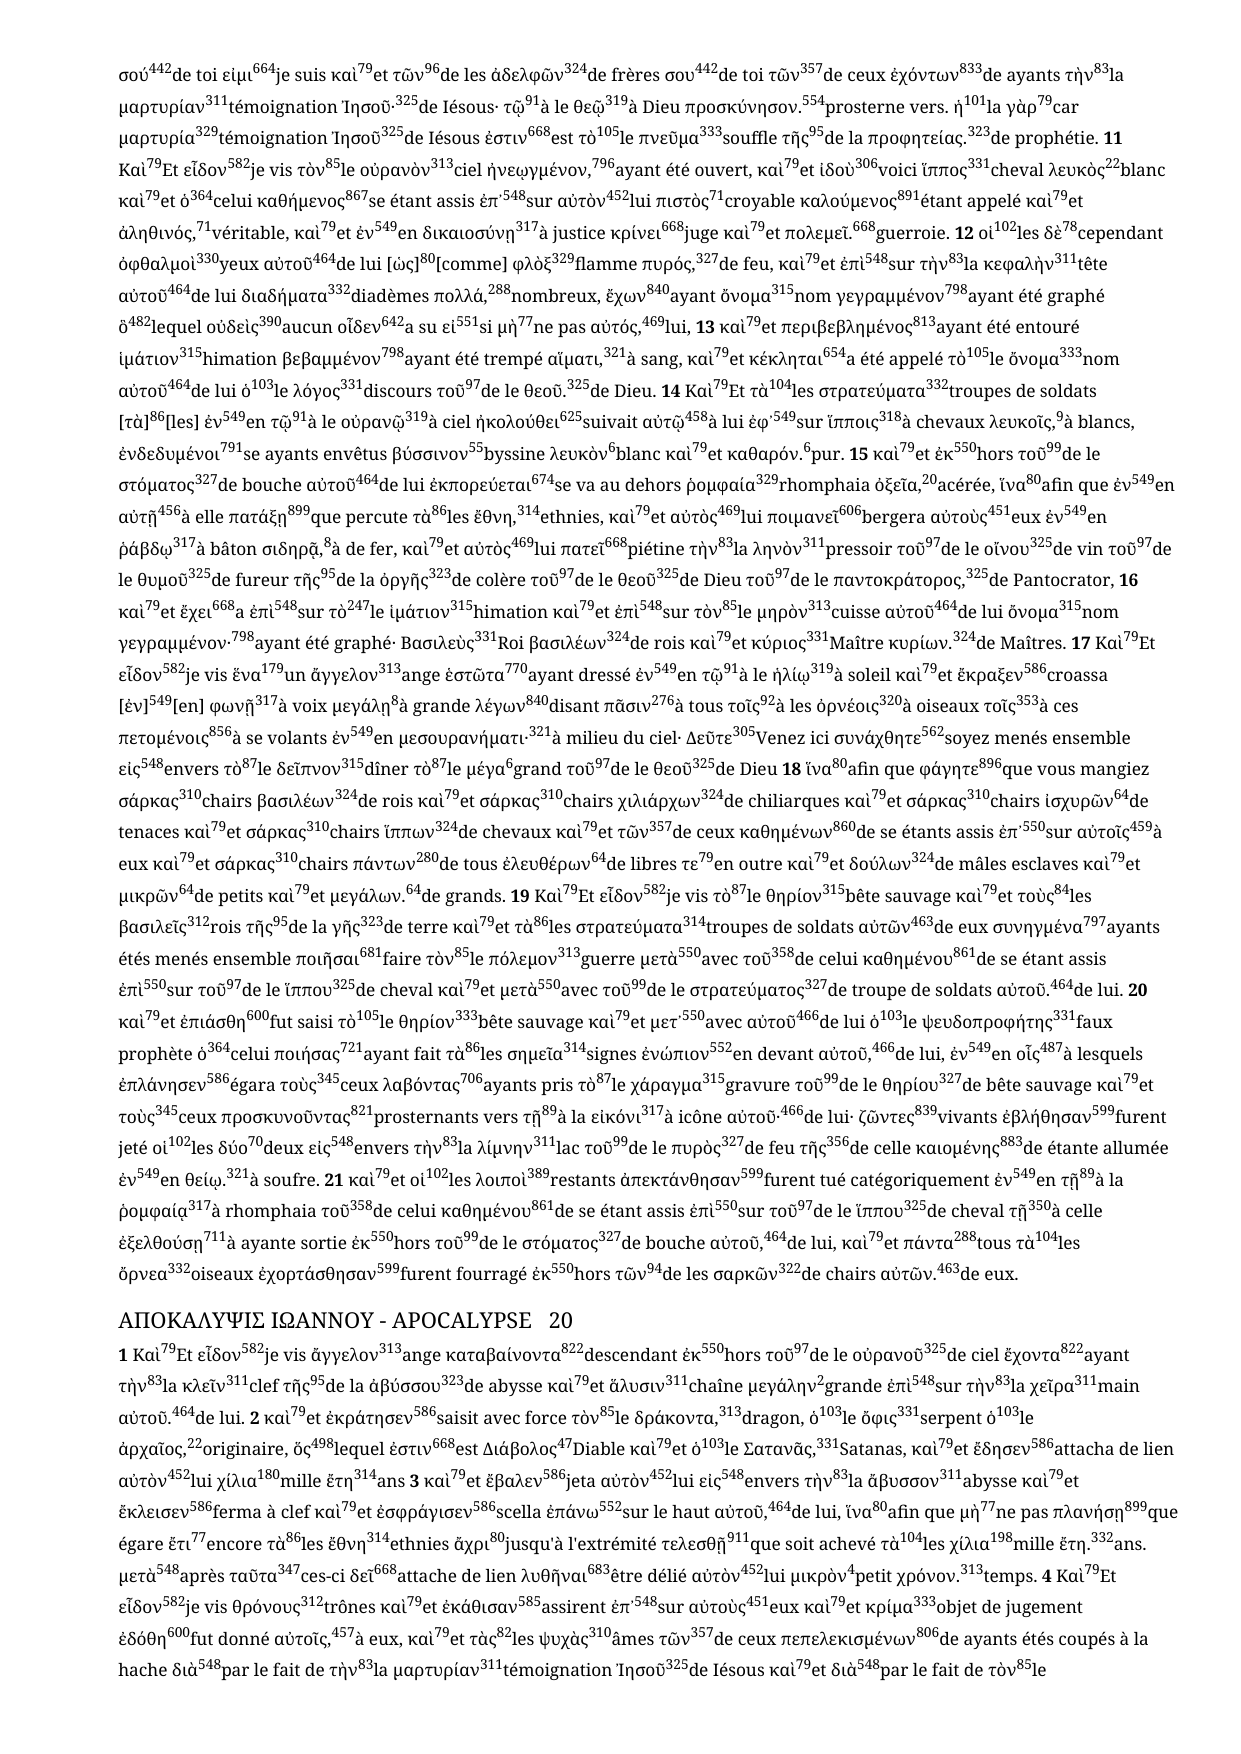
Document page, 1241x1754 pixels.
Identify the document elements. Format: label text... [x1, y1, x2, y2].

text 1 Μετὰ548Après ταῦτα347ces-ci ἤκουσα582j'écoutai ὡς80comme φωνὴν311voix μεγάλην2grande ὄχλου325de foule πολλοῦ281de nombreux ἐν549en τῷ91à le οὐρανῷ319à ciel λεγόντων·833de disants· ἁλληλουϊά·304Allélouia· ἡ101la σωτηρία329sauvetage καὶ79et ἡ101la δόξα329gloire καὶ79et ἡ101la δύναμις329puissance τοῦ97de le θεοῦ325de Dieu ἡμῶν,423de nous, 2 ὅτι80en ce que ἀληθιναὶ68véritables καὶ79et δίκαιαι68justes αἱ100les κρίσεις328jugements αὐτοῦ·464de lui· ὅτι80en ce que ἔκρινεν586jugea τὴν83la πόρνην311pornée τὴν83la μεγάλην2grande ἥτις496laquelle une quelconque ἔφθειρεν625corrompait τὴν83la γῆν311terre ἐν549en τῇ89à la πορνείᾳ317à pornation αὐτῆς,462de elle, καὶ79et ἐξεδίκησεν586vengea τὸ87le αἷμα315sang τῶν96de les δούλων324de mâles esclaves αὐτοῦ464de lui ἐκ550hors χειρὸς323de main αὐτῆς.462de elle. 3 Καὶ79Et δεύτερον77deuxièmement εἴρηκαν·641ont dit· ἁλληλουϊά·304Allélouia· καὶ79et ὁ103le καπνὸς331fumée αὐτῆς462de elle ἀναβαίνει668monte εἰς548envers τοὺς84les αἰῶνας312ères τῶν96de les αἰώνων.324de ères. 4 καὶ79et ἔπεσαν585tombèrent οἱ102les πρεσβύτεροι70plus anciens οἱ102les εἴκοσι196vingt τέσσαρες196quatre καὶ79et τὰ104les τέσσαρα198quatre ζῷα332êtres vivants καὶ79et προσεκύνησαν585prosternèrent vers τῷ91à le θεῷ319à Dieu τῷ352à celui καθημένῳ855à se étant assis ἐπὶ549sur τῷ91à le θρόνῳ319à trône λέγοντες·839disants· ἀμὴν304amen ἁλληλουϊά.304Allélouia. 5 Καὶ79Et φωνὴ329voix ἀπὸ550au loin τοῦ97de le θρόνου325de trône ἐξῆλθεν586sortit λέγουσα·838disante· αἰνεῖτε569louez τῷ91à le θεῷ319à Dieu ἡμῶν423de nous πάντες290tous οἱ108les δοῦλοι336mâles esclaves αὐτοῦ464de lui [καὶ]79[et] οἱ368ceux φοβούμενοι870se effrayants αὐτόν,452lui, οἱ108les μικροὶ75petits καὶ79et οἱ108les μεγάλοι.75grands. 6 Καὶ79Et ἤκουσα582j'écoutai ὡς80comme φωνὴν311voix ὄχλου325de foule πολλοῦ281de nombreux καὶ79et ὡς80comme φωνὴν311voix ὑδάτων326de eaux πολλῶν282de nombreux καὶ79et ὡς80comme φωνὴν311voix βροντῶν322de tonnerres ἰσχυρῶν13de tenaces λεγόντων·833de disants· ἁλληλουϊά,304Allélouia, ὅτι80en ce que ἐβασίλευσεν586fut roi κύριος331Maître ὁ103le θεὸς331Dieu [ἡμῶν]423[de nous] ὁ103le παντοκράτωρ.331Pantocrator. 7 χαίρωμεν916que nous soyons de joie καὶ79et ἀγαλλιῶμεν916que nous exultions καὶ79et δῶμεν894que nous donnions τὴν83la δόξαν311gloire αὐτῷ,458à lui, ὅτι80en ce que ἦλθεν586vint ὁ103le γάμος331mariage τοῦ99de le ἀρνίου327de petit agneau καὶ79et ἡ101la γυνὴ329femme αὐτοῦ464de lui ἡτοίμασεν586prépara ἑαυτὴν526elle-même 8 καὶ79et ἐδόθη600fut donné αὐτῇ456à elle ἵνα80afin que περιβάληται905que se entoure βύσσινον55byssine λαμπρὸν6brillant καθαρόν·6pur· τὸ105le γὰρ79car βύσσινον73byssine τὰ104les δικαιώματα332actes de justifications τῶν96de les ἁγίων64de saints ἐστίν.668est. 9 Καὶ79Et λέγει668dit μοι·420à moi· γράψον·554graphe· μακάριοι46bienheureux οἱ363ceux εἰς548envers τὸ87le δεῖπνον315dîner τοῦ97de le γάμου325de mariage τοῦ99de le ἀρνίου327de petit agneau κεκλημένοι.812ayants étés appelés. καὶ79et λέγει668dit μοι·420à moi· οὗτοι155ceux-ci οἱ102les λόγοι330discours ἀληθινοὶ46véritables τοῦ97de le θεοῦ325de Dieu εἰσιν.667sont. 10 καὶ79et ἔπεσα582je tombai ἔμπροσθεν552en devers τῶν96de les ποδῶν324de pieds αὐτοῦ464de lui προσκυνῆσαι681prosterner vers αὐτῷ.458à lui. καὶ79et λέγει668dit μοι·420à moi· ὅρα570vois μή·77ne pas· σύνδουλός331co-esclave σού442de toi εἰμι664je suis καὶ79et τῶν96de les ἀδελφῶν324de frères σου442de toi τῶν357de ceux ἐχόντων833de ayants τὴν83la μαρτυρίαν311témoignation Ἰησοῦ·325de Iésous· τῷ91à le θεῷ319à Dieu προσκύνησον.554prosterne vers. ἡ101la γὰρ79car μαρτυρία329témoignation Ἰησοῦ325de Iésous ἐστιν668est τὸ105le πνεῦμα333souffle τῆς95de la προφητείας.323de prophétie. 11 Καὶ79Et εἶδον582je vis τὸν85le οὐρανὸν313ciel ἠνεῳγμένον,796ayant été ouvert, καὶ79et ἰδοὺ306voici ἵππος331cheval λευκὸς22blanc καὶ79et ὁ364celui καθήμενος867se étant assis ἐπ᾽548sur αὐτὸν452lui πιστὸς71croyable καλούμενος891étant appelé καὶ79et ἀληθινός,71véritable, καὶ79et ἐν549en δικαιοσύνῃ317à justice κρίνει668juge καὶ79et πολεμεῖ.668guerroie. 12 οἱ102les δὲ78cependant ὀφθαλμοὶ330yeux αὐτοῦ464de lui [ὡς]80[comme] φλὸξ329flamme πυρός,327de feu, καὶ79et ἐπὶ548sur τὴν83la κεφαλὴν311tête αὐτοῦ464de lui διαδήματα332diadèmes πολλά,288nombreux, ἔχων840ayant ὄνομα315nom γεγραμμένον798ayant été graphé ὃ482lequel οὐδεὶς390aucun οἶδεν642a su εἰ551si μὴ77ne pas αὐτός,469lui, 13 καὶ79et περιβεβλημένος813ayant été entouré ἱμάτιον315himation βεβαμμένον798ayant été trempé αἵματι,321à sang, καὶ79et κέκληται654a été appelé τὸ105le ὄνομα333nom αὐτοῦ464de lui ὁ103le λόγος331discours τοῦ97de le θεοῦ.325de Dieu. 14 Καὶ79Et τὰ104les στρατεύματα332troupes de soldats [τὰ]86[les] ἐν549en τῷ91à le οὐρανῷ319à ciel ἠκολούθει625suivait αὐτῷ458à lui ἐφ᾽549sur ἵπποις318à chevaux λευκοῖς,9à blancs, ἐνδεδυμένοι791se ayants envêtus βύσσινον55byssine λευκὸν6blanc καὶ79et καθαρόν.6pur. 15 καὶ79et ἐκ550hors τοῦ99de le στόματος327de bouche αὐτοῦ464de lui ἐκπορεύεται674se va au dehors ῥομφαία329rhomphaia ὀξεῖα,20acérée, ἵνα80afin que ἐν549en αὐτῇ456à elle πατάξῃ899que percute τὰ86les ἔθνη,314ethnies, καὶ79et αὐτὸς469lui ποιμανεῖ606bergera αὐτοὺς451eux ἐν549en ῥάβδῳ317à bâton σιδηρᾷ,8à de fer, καὶ79et αὐτὸς469lui πατεῖ668piétine τὴν83la ληνὸν311pressoir τοῦ97de le οἴνου325de vin τοῦ97de le θυμοῦ325de fureur τῆς95de la ὀργῆς323de colère τοῦ97de le θεοῦ325de Dieu τοῦ97de le παντοκράτορος,325de Pantocrator, 16 καὶ79et ἔχει668a ἐπὶ548sur τὸ247le ἱμάτιον315himation καὶ79et ἐπὶ548sur τὸν85le μηρὸν313cuisse αὐτοῦ464de lui ὄνομα315nom γεγραμμένον·798ayant été graphé· Βασιλεὺς331Roi βασιλέων324de rois καὶ79et κύριος331Maître κυρίων.324de Maîtres. 17 Καὶ79Et εἶδον582je vis ἕνα179un ἄγγελον313ange ἑστῶτα770ayant dressé ἐν549en τῷ91à le ἡλίῳ319à soleil καὶ79et ἔκραξεν586croassa [ἐν]549[en] φωνῇ317à voix μεγάλῃ8à grande λέγων840disant πᾶσιν276à tous τοῖς92à les ὀρνέοις320à oiseaux τοῖς353à ces πετομένοις856à se volants ἐν549en μεσουρανήματι·321à milieu du ciel· Δεῦτε305Venez ici συνάχθητε562soyez menés ensemble εἰς548envers τὸ87le δεῖπνον315dîner τὸ87le μέγα6grand τοῦ97de le θεοῦ325de Dieu 18 ἵνα80afin que φάγητε896que vous mangiez σάρκας310chairs βασιλέων324de rois καὶ79et σάρκας310chairs χιλιάρχων324de chiliarques καὶ79et σάρκας310chairs ἰσχυρῶν64de tenaces καὶ79et σάρκας310chairs ἵππων324de chevaux καὶ79et τῶν357de ceux καθημένων860de se étants assis ἐπ᾽550sur αὐτοῖς459à eux καὶ79et σάρκας310chairs πάντων280de tous ἐλευθέρων64de libres τε79en outre καὶ79et δούλων324de mâles esclaves καὶ79et μικρῶν64de petits καὶ79et μεγάλων.64de grands. 19 Καὶ79Et εἶδον582je vis τὸ87le θηρίον315bête sauvage καὶ79et τοὺς84les βασιλεῖς312rois τῆς95de la γῆς323de terre καὶ79et τὰ86les στρατεύματα314troupes de soldats αὐτῶν463de eux συνηγμένα797ayants étés menés ensemble ποιῆσαι681faire τὸν85le πόλεμον313guerre μετὰ550avec τοῦ358de celui καθημένου861de se étant assis ἐπὶ550sur τοῦ97de le ἵππου325de cheval καὶ79et μετὰ550avec τοῦ99de le στρατεύματος327de troupe de soldats αὐτοῦ.464de lui. 20 καὶ79et ἐπιάσθη600fut saisi τὸ105le θηρίον333bête sauvage καὶ79et μετ᾽550avec αὐτοῦ466de lui ὁ103le ψευδοπροφήτης331faux prophète ὁ364celui ποιήσας721ayant fait τὰ86les σημεῖα314signes ἐνώπιον552en devant αὐτοῦ,466de lui, ἐν549en οἷς487à lesquels ἐπλάνησεν586égara τοὺς345ceux λαβόντας706ayants pris τὸ87le χάραγμα315gravure τοῦ99de le θηρίου327de bête sauvage καὶ79et τοὺς345ceux προσκυνοῦντας821prosternants vers τῇ89à la εἰκόνι317à icône αὐτοῦ·466de lui· ζῶντες839vivants ἐβλήθησαν599furent jeté οἱ102les δύο70deux εἰς548envers τὴν83la λίμνην311lac τοῦ99de le πυρὸς327de feu τῆς356de celle καιομένης883de étante allumée ἐν549en θείῳ.321à soufre. 21 καὶ79et οἱ102les λοιποὶ389restants ἀπεκτάνθησαν599furent tué catégoriquement ἐν549en τῇ89à la ῥομφαίᾳ317à rhomphaia τοῦ358de celui καθημένου861de se étant assis ἐπὶ550sur τοῦ97de le ἵππου325de cheval τῇ350à celle ἐξελθούσῃ711à ayante sortie ἐκ550hors τοῦ99de le στόματος327de bouche αὐτοῦ,464de lui, καὶ79et πάντα288tous τὰ104les ὄρνεα332oiseaux ἐχορτάσθησαν599furent fourragé ἐκ550hors τῶν94de les σαρκῶν322de chairs αὐτῶν.463de eux. [118, 59, 1181, 1286]
text 1 Καὶ79Et εἶδον582je vis ἄγγελον313ange καταβαίνοντα822descendant ἐκ550hors τοῦ97de le οὐρανοῦ325de ciel ἔχοντα822ayant τὴν83la κλεῖν311clef τῆς95de la ἀβύσσου323de abysse καὶ79et ἅλυσιν311chaîne μεγάλην2grande ἐπὶ548sur τὴν83la χεῖρα311main αὐτοῦ.464de lui. 2 καὶ79et ἐκράτησεν586saisit avec force τὸν85le δράκοντα,313dragon, ὁ103le ὄφις331serpent ὁ103le ἀρχαῖος,22originaire, ὅς498lequel ἐστιν668est Διάβολος47Diable καὶ79et ὁ103le Σατανᾶς,331Satanas, καὶ79et ἔδησεν586attacha de lien αὐτὸν452lui χίλια180mille ἔτη314ans 3 καὶ79et ἔβαλεν586jeta αὐτὸν452lui εἰς548envers τὴν83la ἄβυσσον311abysse καὶ79et ἔκλεισεν586ferma à clef καὶ79et ἐσφράγισεν586scella ἐπάνω552sur le haut αὐτοῦ,464de lui, ἵνα80afin que μὴ77ne pas πλανήσῃ899que égare ἔτι77encore τὰ86les ἔθνη314ethnies ἄχρι80jusqu'à l'extrémité τελεσθῇ911que soit achevé τὰ104les χίλια198mille ἔτη.332ans. μετὰ548après ταῦτα347ces-ci δεῖ668attache de lien λυθῆναι683être délié αὐτὸν452lui μικρὸν4petit χρόνον.313temps. 4 Καὶ79Et εἶδον582je vis θρόνους312trônes καὶ79et ἐκάθισαν585assirent ἐπ᾽548sur αὐτοὺς451eux καὶ79et κρίμα333objet de jugement ἐδόθη600fut donné αὐτοῖς,457à eux, καὶ79et τὰς82les ψυχὰς310âmes τῶν357de ceux πεπελεκισμένων806de ayants étés coupés à la hache διὰ548par le fait de τὴν83la μαρτυρίαν311témoignation Ἰησοῦ325de Iésous καὶ79et διὰ548par le fait de τὸν85le λόγον313discours τοῦ97de le θεοῦ325de Dieu καὶ79et οἵτινες497lesquels des quelconques οὐ77non προσεκύνησαν585prosternèrent vers τὸ87le θηρίον315bête sauvage οὐδὲ79non cependant τὴν83la εἰκόνα311icône αὐτοῦ466de lui καὶ79et οὐκ77non ἔλαβον585prirent τὸ87le χάραγμα315gravure ἐπὶ548sur τὸ247le μέτωπον315front καὶ79et ἐπὶ548sur τὴν83la χεῖρα311main αὐτῶν.463de eux. καὶ79et ἔζησαν585vécurent καὶ79et ἐβασίλευσαν585furent rois μετὰ550avec τοῦ97de le Χριστοῦ325de Christ χίλια180mille ἔτη.314ans. 5 οἱ102les λοιποὶ389restants τῶν96de les νεκρῶν64de morts οὐκ77non ἔζησαν585vécurent ἄχρι80jusqu'à l'extrémité τελεσθῇ911que soit achevé τὰ104les χίλια198mille ἔτη.332ans. Αὕτη362Celle-ci ἡ101la ἀνάστασις329redressement ἡ101la πρώτη.212première. 6 μακάριος71bienheureux καὶ79et ἅγιος71saint ὁ364celui ἔχων840ayant μέρος315part ἐν549en τῇ89à la ἀναστάσει317à redressement τῇ89à la πρώτῃ·206à première· ἐπὶ550sur τούτων357de ceux-ci ὁ103le δεύτερος213deuxième θάνατος331trépas οὐκ77non ἔχει668a ἐξουσίαν,311autorité, ἀλλ᾽79mais ἔσονται611se seront ἱερεῖς330sacrificateurs τοῦ97de le θεοῦ325de Dieu καὶ79et τοῦ97de le Χριστοῦ325de Christ καὶ79et βασιλεύσουσιν605seront rois μετ᾽550avec αὐτοῦ464de lui [τὰ]86[les] χίλια180mille ἔτη.314ans. 7 Καὶ79Et ὅταν80lorsque le cas échéant τελεσθῇ911que soit achevé τὰ104les χίλια198mille ἔτη,332ans, λυθήσεται619sera délié ὁ103le σατανᾶς331Satanas ἐκ550hors τῆς95de la φυλακῆς323de gardiennage αὐτοῦ464de lui 8 καὶ79et ἐξελεύσεται612se sortira πλανῆσαι681égarer τὰ86les ἔθνη314ethnies τὰ347ces ἐν549en ταῖς88à les τέσσαρσιν182à quatre γωνίαις316à coins τῆς95de la γῆς,323de terre, τὸν85le Γὼγ313Gog καὶ79et Μαγώγ,313Magog, συναγαγεῖν681mener ensemble αὐτοὺς451eux εἰς548envers τὸν85le πόλεμον,313guerre, ὧν491de lesquels ὁ103le ἀριθμὸς331nombre αὐτῶν463de eux ὡς80comme ἡ101la ἄμμος329sable τῆς95de la θαλάσσης.323de mer. 9 καὶ79et ἀνέβησαν585montèrent ἐπὶ548sur τὸ87le πλάτος315largeur τῆς95de la γῆς323de terre καὶ79et ἐκύκλωσαν585encerclèrent τὴν83la παρεμβολὴν311installation de côté τῶν96de les ἁγίων64de saints καὶ79et τὴν83la πόλιν311cité τὴν344celle ἠγαπημένην,794ayante étée aimée, καὶ79et κατέβη586descendit πῦρ333feu ἐκ550hors τοῦ97de le οὐρανοῦ325de ciel καὶ79et κατέφαγεν586mangea complètement αὐτούς.451eux. 10 καὶ79et ὁ103le διάβολος71diable ὁ364celui πλανῶν840égarant αὐτοὺς451eux ἐβλήθη600fut jeté εἰς548envers τὴν83la λίμνην311lac τοῦ99de le πυρὸς327de feu καὶ79et θείου327de soufre ὅπου77là où καὶ77aussi τὸ105le θηρίον333bête sauvage καὶ79et ὁ103le ψευδοπροφήτης,331faux prophète, καὶ79et βασανισθήσονται618seront torturé ἡμέρας323de journée καὶ79et νυκτὸς323de nuit εἰς548envers τοὺς84les αἰῶνας312ères τῶν96de les αἰώνων.324de ères. 11 Καὶ79Et εἶδον582je vis θρόνον313trône μέγαν4grand λευκὸν4blanc καὶ79et τὸν346celui καθήμενον849se étant assis ἐπ᾽550sur αὐτοῦ,464de lui, οὗ492de lequel ἀπὸ550au loin τοῦ99de le προσώπου327de face ἔφυγεν586fuit ἡ101la γῆ329terre καὶ79et ὁ103le οὐρανὸς331ciel καὶ79et τόπος331lieu οὐχ77non εὑρέθη600fut trouvé αὐτοῖς.457à eux. 12 καὶ79et εἶδον582je vis τοὺς84les νεκρούς,52morts, τοὺς84les μεγάλους52grands καὶ79et τοὺς84les μικρούς,52petits, ἑστῶτας769ayants dressés ἐνώπιον552en devant τοῦ97de le θρόνου.325de trône. καὶ79et βιβλία332papiers de bibles ἠνοίχθησαν,599furent ouvert, καὶ79et ἄλλο134autre βιβλίον333papier de bible ἠνεῴχθη,600fut ouvert, ὅ500lequel ἐστιν668est τῆς356de celle ζωῆς,323de vie, καὶ79et ἐκρίθησαν599furent jugé οἱ102les νεκροὶ70morts ἐκ550hors τῶν359de ces γεγραμμένων808de ayants étés graphés ἐν549en τοῖς92à les βιβλίοις320à papiers de bibles κατὰ548selon τὰ86les ἔργα314travaux αὐτῶν.463de eux. 13 καὶ79et ἔδωκεν586donna ἡ101la θάλασσα329mer τοὺς84les νεκροὺς52morts τοὺς479ceux ἐν549en αὐτῇ456à elle καὶ79et ὁ103le θάνατος331trépas καὶ79et ὁ103le ᾅδης331séjour des morts ἔδωκαν585donnèrent τοὺς84les νεκροὺς52morts τοὺς479ceux ἐν549en αὐτοῖς,457à eux, καὶ79et ἐκρίθησαν599furent jugé ἕκαστος390chacun κατὰ548selon τὰ86les ἔργα314travaux αὐτῶν.463de eux. 14 καὶ79et ὁ103le θάνατος331trépas καὶ79et ὁ103le ᾅδης331séjour des morts ἐβλήθησαν599furent jeté εἰς548envers τὴν83la λίμνην311lac τοῦ99de le πυρός.327de feu. οὗτος156celui-ci ὁ103le θάνατος331trépas ὁ103le δεύτερός213deuxième ἐστιν,668est, ἡ101la λίμνη329lac τοῦ99de le πυρός.327de feu. 15 καὶ79et εἴ80si τις390un quelconque οὐχ77non εὑρέθη600fut trouvé ἐν549en τῇ89à la βίβλῳ317à bible τῆς95de la ζωῆς323de vie γεγραμμένος,813ayant été graphé, ἐβλήθη600fut jeté εἰς548envers τὴν83la λίμνην311lac τοῦ99de le πυρός.327de feu. [118, 1339, 1181, 1682]
text ΑΠΟΚΑΛΥΨΙΣ ΙΩΑΝΝΟΥ - APOCALYPSE 20 [118, 1304, 1181, 1334]
